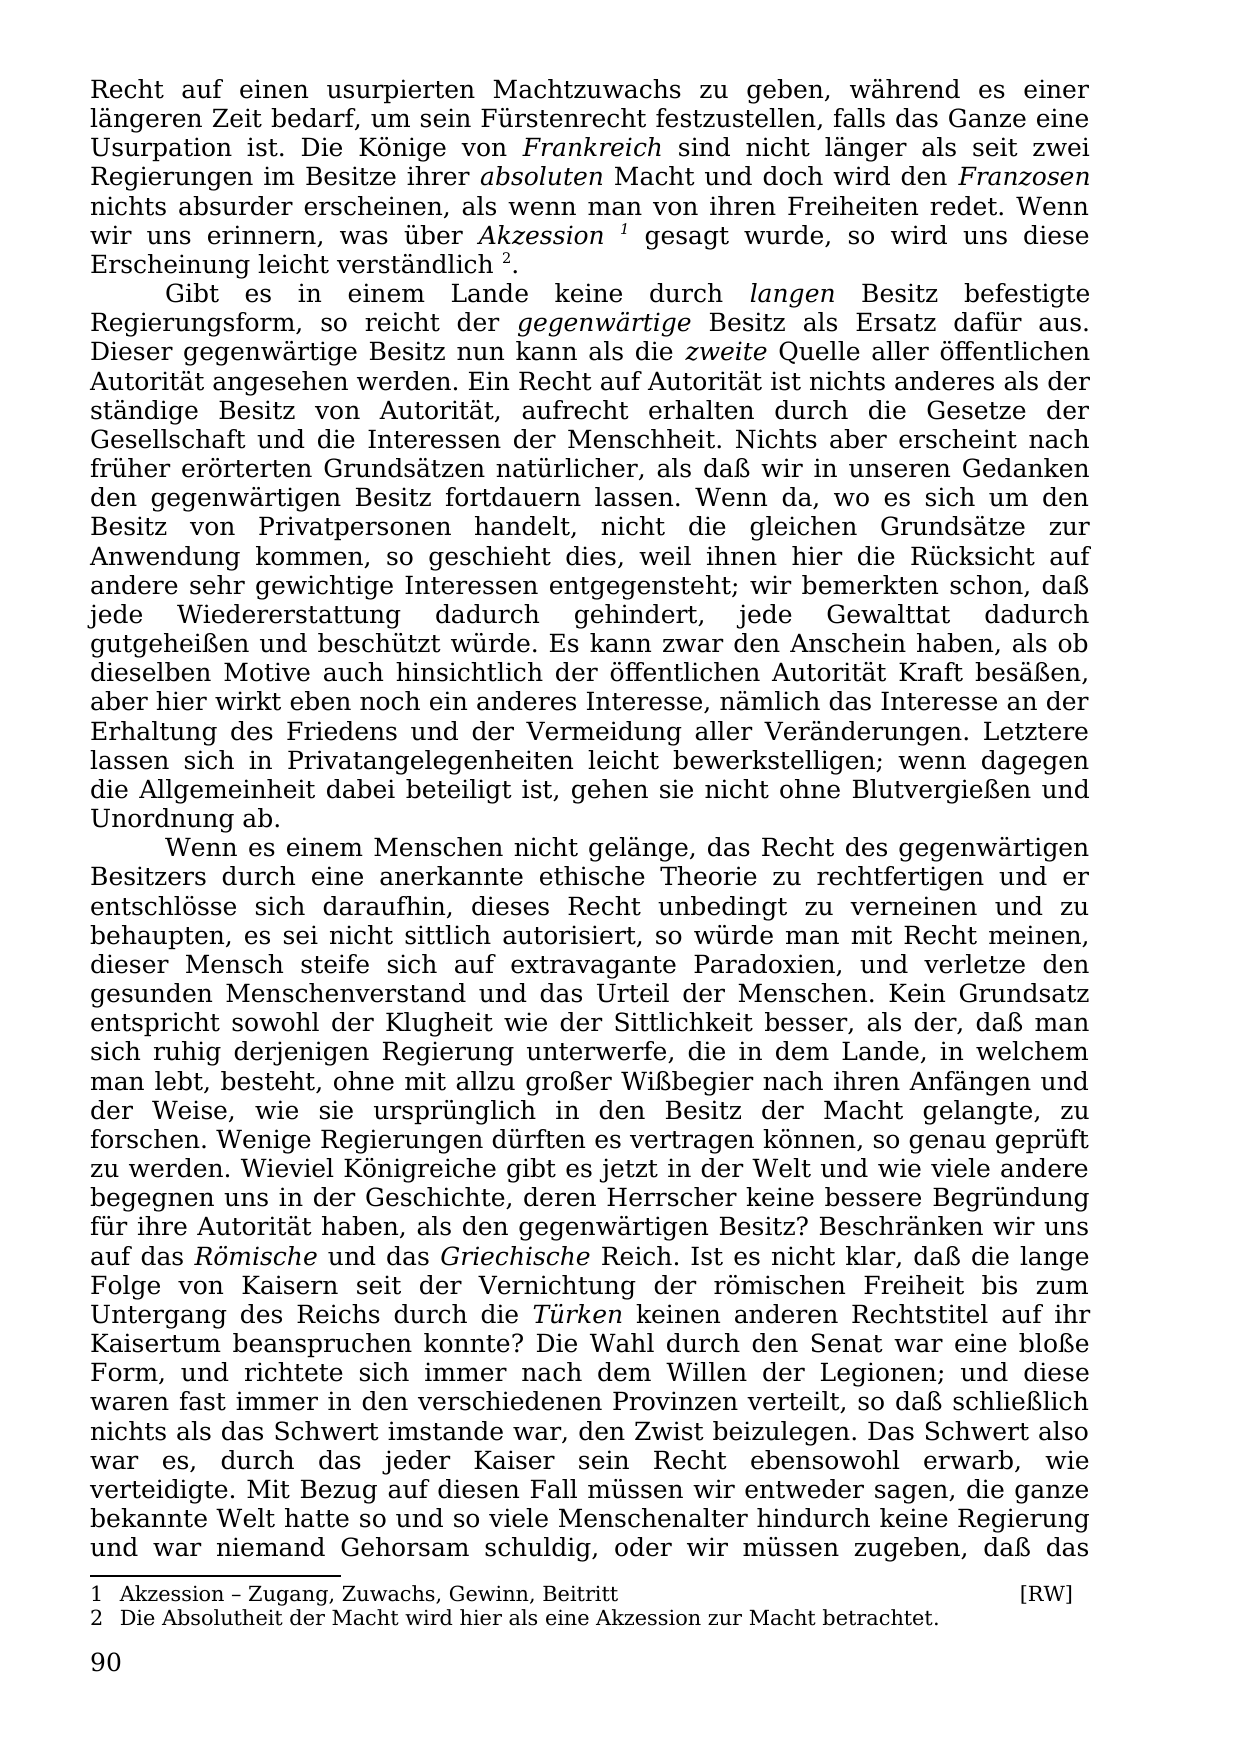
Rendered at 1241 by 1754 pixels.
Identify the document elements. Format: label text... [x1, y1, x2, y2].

text Akzession – Zugang, Zuwachs, Gewinn, Beitritt [RW] [90, 1582, 1091, 1606]
text Die Absolutheit der Macht wird hier als eine Akzession zur Macht betrachtet. [90, 1606, 1091, 1631]
text Gibt es in einem Lande keine durch langen Besitz befestigte Regierungsform, so reicht der gegenwärtige Besitz als Ersatz dafür aus. Dieser gegenwärtige Besitz nun kann als die zweite Quelle aller öffentlichen Autorität angesehen werden. Ein Recht auf Autorität ist nichts anderes als der ständige Besitz von Autorität, aufrecht erhalten durch die Gesetze der Gesellschaft und die Interessen der Menschheit. Nichts aber erscheint nach früher erörterten Grundsätzen natürlicher, als daß wir in unseren Gedanken den gegenwärtigen Besitz fortdauern lassen. Wenn da, wo es sich um den Besitz von Privatpersonen handelt, nicht die gleichen Grundsätze zur Anwendung kommen, so geschieht dies, weil ihnen hier die Rücksicht auf andere sehr gewichtige Interessen entgegensteht; wir bemerkten schon, daß jede Wiedererstattung dadurch gehindert, jede Gewalttat dadurch gutgeheißen und beschützt würde. Es kann zwar den Anschein haben, als ob dieselben Motive auch hinsichtlich der öffentlichen Autorität Kraft besäßen, aber hier wirkt eben noch ein anderes Interesse, nämlich das Interesse an der Erhaltung des Friedens und der Vermeidung aller Veränderungen. Letztere lassen sich in Privatangelegenheiten leicht bewerkstelligen; wenn dagegen die Allgemeinheit dabei beteiligt ist, gehen sie nicht ohne Blutvergießen und Unordnung ab. [90, 279, 1091, 833]
text Wenn es einem Menschen nicht gelänge, das Recht des gegenwärtigen Besitzers durch eine anerkannte ethische Theorie zu rechtfertigen und er entschlösse sich daraufhin, dieses Recht unbedingt zu verneinen und zu behaupten, es sei nicht sittlich autorisiert, so würde man mit Recht meinen, dieser Mensch steife sich auf extravagante Paradoxien, und verletze den gesunden Menschenverstand und das Urteil der Menschen. Kein Grundsatz entspricht sowohl der Klugheit wie der Sittlichkeit besser, als der, daß man sich ruhig derjenigen Regierung unterwerfe, die in dem Lande, in welchem man lebt, besteht, ohne mit allzu großer Wißbegier nach ihren Anfängen und der Weise, wie sie ursprünglich in den Besitz der Macht gelangte‚ zu forschen. Wenige Regierungen dürften es vertragen können, so genau geprüft zu werden. Wieviel Königreiche gibt es jetzt in der Welt und wie viele andere begegnen uns in der Geschichte, deren Herrscher keine bessere Begründung für ihre Autorität haben, als den gegenwärtigen Besitz? Beschränken wir uns auf das Römische und das Griechische Reich. Ist es nicht klar, daß die lange Folge von Kaisern seit der Vernichtung der römischen Freiheit bis zum Untergang des Reichs durch die Türken keinen anderen Rechtstitel auf ihr Kaisertum beanspruchen konnte? Die Wahl durch den Senat war eine bloße Form, und richtete sich immer nach dem Willen der Legionen; und diese waren fast immer in den verschiedenen Provinzen verteilt, so daß schließlich nichts als das Schwert imstande war, den Zwist beizulegen. Das Schwert also war es, durch das jeder Kaiser sein Recht ebensowohl erwarb, wie verteidigte. Mit Bezug auf diesen Fall müssen wir entweder sagen, die ganze bekannte Welt hatte so und so viele Menschenalter hindurch keine Regierung und war niemand Gehorsam schuldig, oder wir müssen zugeben, daß das [90, 833, 1091, 1562]
text Recht auf einen usurpierten Machtzuwachs zu geben, während es einer längeren Zeit bedarf, um sein Fürstenrecht festzustellen, falls das Ganze eine Usurpation ist. Die Könige von Frankreich sind nicht länger als seit zwei Regierungen im Besitze ihrer absoluten Macht und doch wird den Franzosen nichts absurder erscheinen, als wenn man von ihren Freiheiten redet. Wenn wir uns erinnern, was über Akzession gesagt wurde, so wird uns diese Erscheinung leicht verständlich . [90, 75, 1091, 279]
